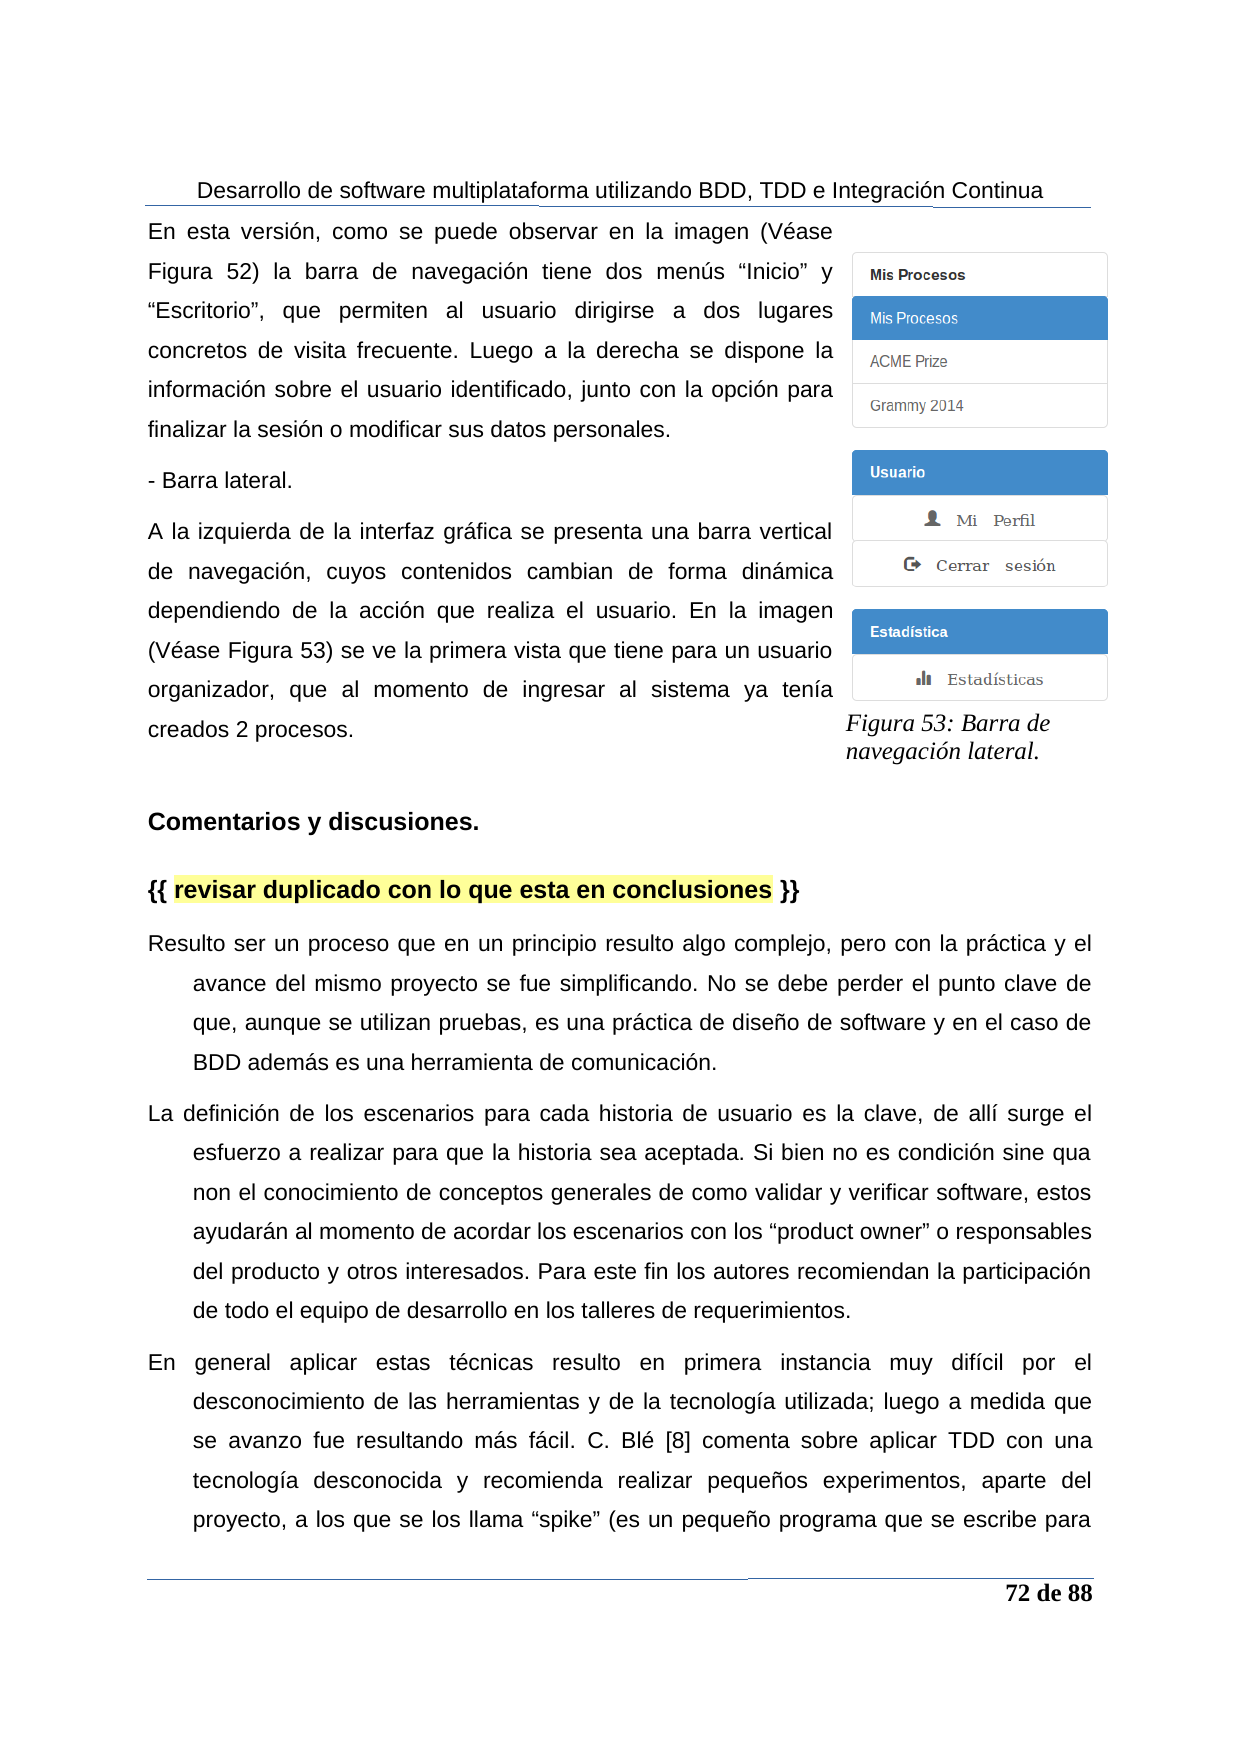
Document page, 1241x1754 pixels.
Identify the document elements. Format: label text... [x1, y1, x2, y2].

text - Barra lateral. [148, 467, 845, 493]
subtitle Comentarios y discusiones. [148, 806, 1093, 835]
text En esta versión, como se puede observar en la imagen (Véase Figura 52) la barra de navegación tiene dos menús “Inicio” y “Escritorio”, que permiten al usuario dirigirse a dos lugares concretos de visita frecuente. Luego a la derecha se dispone la información sobre el usuario identificado, junto con la opción para finalizar la sesión o modificar sus datos personales. [148, 218, 1115, 442]
text Figura 53: Barra de navegación lateral. [846, 708, 1115, 765]
list Resulto ser un proceso que en un principio resulto algo complejo, pero con la práctica y el avance del mismo proyecto se fue simplificando. No se debe perder el punto clave de que, aunque se utilizan pruebas, es una práctica de diseño de software y en el caso de BDD además es una herramienta de comunicación. [148, 930, 1093, 1075]
list La definición de los escenarios para cada historia de usuario es la clave, de allí surge el esfuerzo a realizar para que la historia sea aceptada. Si bien no es condición sine qua non el conocimiento de conceptos generales de como validar y verificar software, estos ayudarán al momento de acordar los escenarios con los “product owner” o responsables del producto y otros interesados. Para este fin los autores recomiendan la participación de todo el equipo de desarrollo en los talleres de requerimientos. [148, 1100, 1093, 1324]
subtitle {{ revisar duplicado con lo que esta en conclusiones }} [148, 874, 1093, 903]
list En general aplicar estas técnicas resulto en primera instancia muy difícil por el desconocimiento de las herramientas y de la tecnología utilizada; luego a medida que se avanzo fue resultando más fácil. C. Blé [8] comenta sobre aplicar TDD con una tecnología desconocida y recomienda realizar pequeños experimentos, aparte del proyecto, a los que se los llama “spike” (es un pequeño programa que se escribe para [148, 1348, 1093, 1533]
text A la izquierda de la interfaz gráfica se presenta una barra vertical de navegación, cuyos contenidos cambian de forma dinámica dependiendo de la acción que realiza el usuario. En la imagen (Véase Figura 53) se ve la primera vista que tiene para un usuario organizador, que al momento de ingresar al sistema ya tenía creados 2 procesos. [148, 518, 846, 742]
picture [845, 247, 1116, 708]
